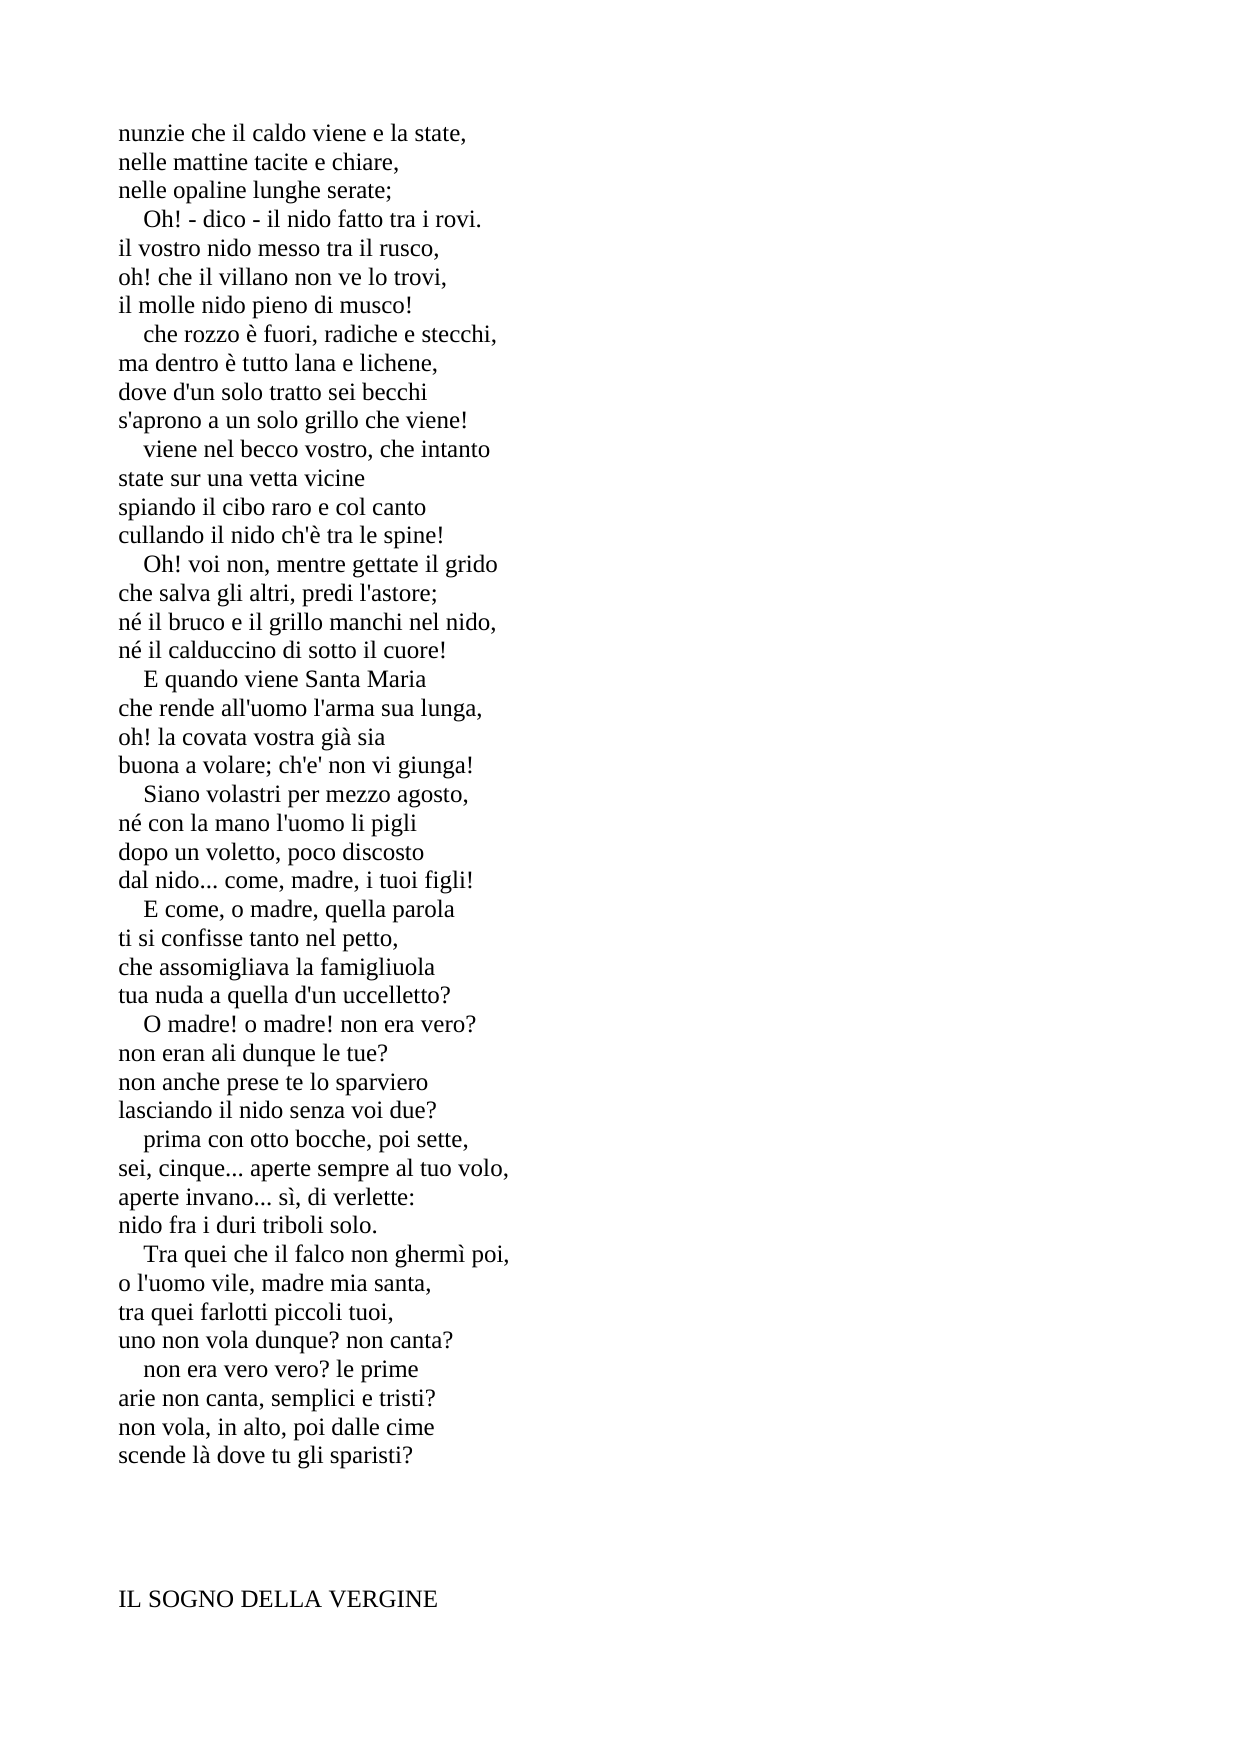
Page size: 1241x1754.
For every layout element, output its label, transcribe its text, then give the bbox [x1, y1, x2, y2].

text sei, cinque... aperte sempre al tuo volo, [118, 1153, 1122, 1182]
text dal nido... come, madre, i tuoi figli! [118, 866, 1122, 894]
text non anche prese te lo sparviero [118, 1067, 1122, 1096]
text il molle nido pieno di musco! [118, 291, 1122, 319]
text nelle mattine tacite e chiare, [118, 147, 1122, 176]
text Siano volastri per mezzo agosto, [118, 779, 1122, 808]
text che rozzo è fuori, radiche e stecchi, [118, 319, 1122, 348]
text scende là dove tu gli sparisti? [118, 1441, 1122, 1469]
text oh! che il villano non ve lo trovi, [118, 262, 1122, 291]
text arie non canta, semplici e tristi? [118, 1383, 1122, 1412]
text state sur una vetta vicine [118, 463, 1122, 492]
text non era vero vero? le prime [118, 1354, 1122, 1383]
text nido fra i duri triboli solo. [118, 1211, 1122, 1239]
text viene nel becco vostro, che intanto [118, 434, 1122, 463]
text non eran ali dunque le tue? [118, 1038, 1122, 1067]
text uno non vola dunque? non canta? [118, 1326, 1122, 1354]
text oh! la covata vostra già sia [118, 722, 1122, 751]
text nunzie che il caldo viene e la state, [118, 118, 1122, 147]
text tra quei farlotti piccoli tuoi, [118, 1297, 1122, 1326]
text nelle opaline lunghe serate; [118, 176, 1122, 204]
text O madre! o madre! non era vero? [118, 1009, 1122, 1038]
text cullando il nido ch'è tra le spine! [118, 521, 1122, 549]
text non vola, in alto, poi dalle cime [118, 1412, 1122, 1441]
text Oh! voi non, mentre gettate il grido [118, 549, 1122, 578]
text lasciando il nido senza voi due? [118, 1096, 1122, 1124]
text dove d'un solo tratto sei becchi [118, 377, 1122, 406]
text Oh! - dico - il nido fatto tra i rovi. [118, 204, 1122, 233]
text tua nuda a quella d'un uccelletto? [118, 981, 1122, 1009]
text o l'uomo vile, madre mia santa, [118, 1268, 1122, 1297]
text ti si confisse tanto nel petto, [118, 923, 1122, 952]
text E come, o madre, quella parola [118, 894, 1122, 923]
text E quando viene Santa Maria [118, 664, 1122, 693]
text né il bruco e il grillo manchi nel nido, [118, 607, 1122, 636]
text prima con otto bocche, poi sette, [118, 1124, 1122, 1153]
text s'aprono a un solo grillo che viene! [118, 406, 1122, 434]
text né con la mano l'uomo li pigli [118, 808, 1122, 837]
text il vostro nido messo tra il rusco, [118, 233, 1122, 262]
text dopo un voletto, poco discosto [118, 837, 1122, 866]
text Tra quei che il falco non ghermì poi, [118, 1239, 1122, 1268]
text che rende all'uomo l'arma sua lunga, [118, 693, 1122, 722]
text ma dentro è tutto lana e lichene, [118, 348, 1122, 377]
text che salva gli altri, predi l'astore; [118, 578, 1122, 607]
text IL SOGNO DELLA VERGINE [118, 1584, 1122, 1613]
text spiando il cibo raro e col canto [118, 492, 1122, 521]
text che assomigliava la famigliuola [118, 952, 1122, 981]
text aperte invano... sì, di verlette: [118, 1182, 1122, 1211]
text né il calduccino di sotto il cuore! [118, 636, 1122, 664]
text buona a volare; ch'e' non vi giunga! [118, 751, 1122, 779]
